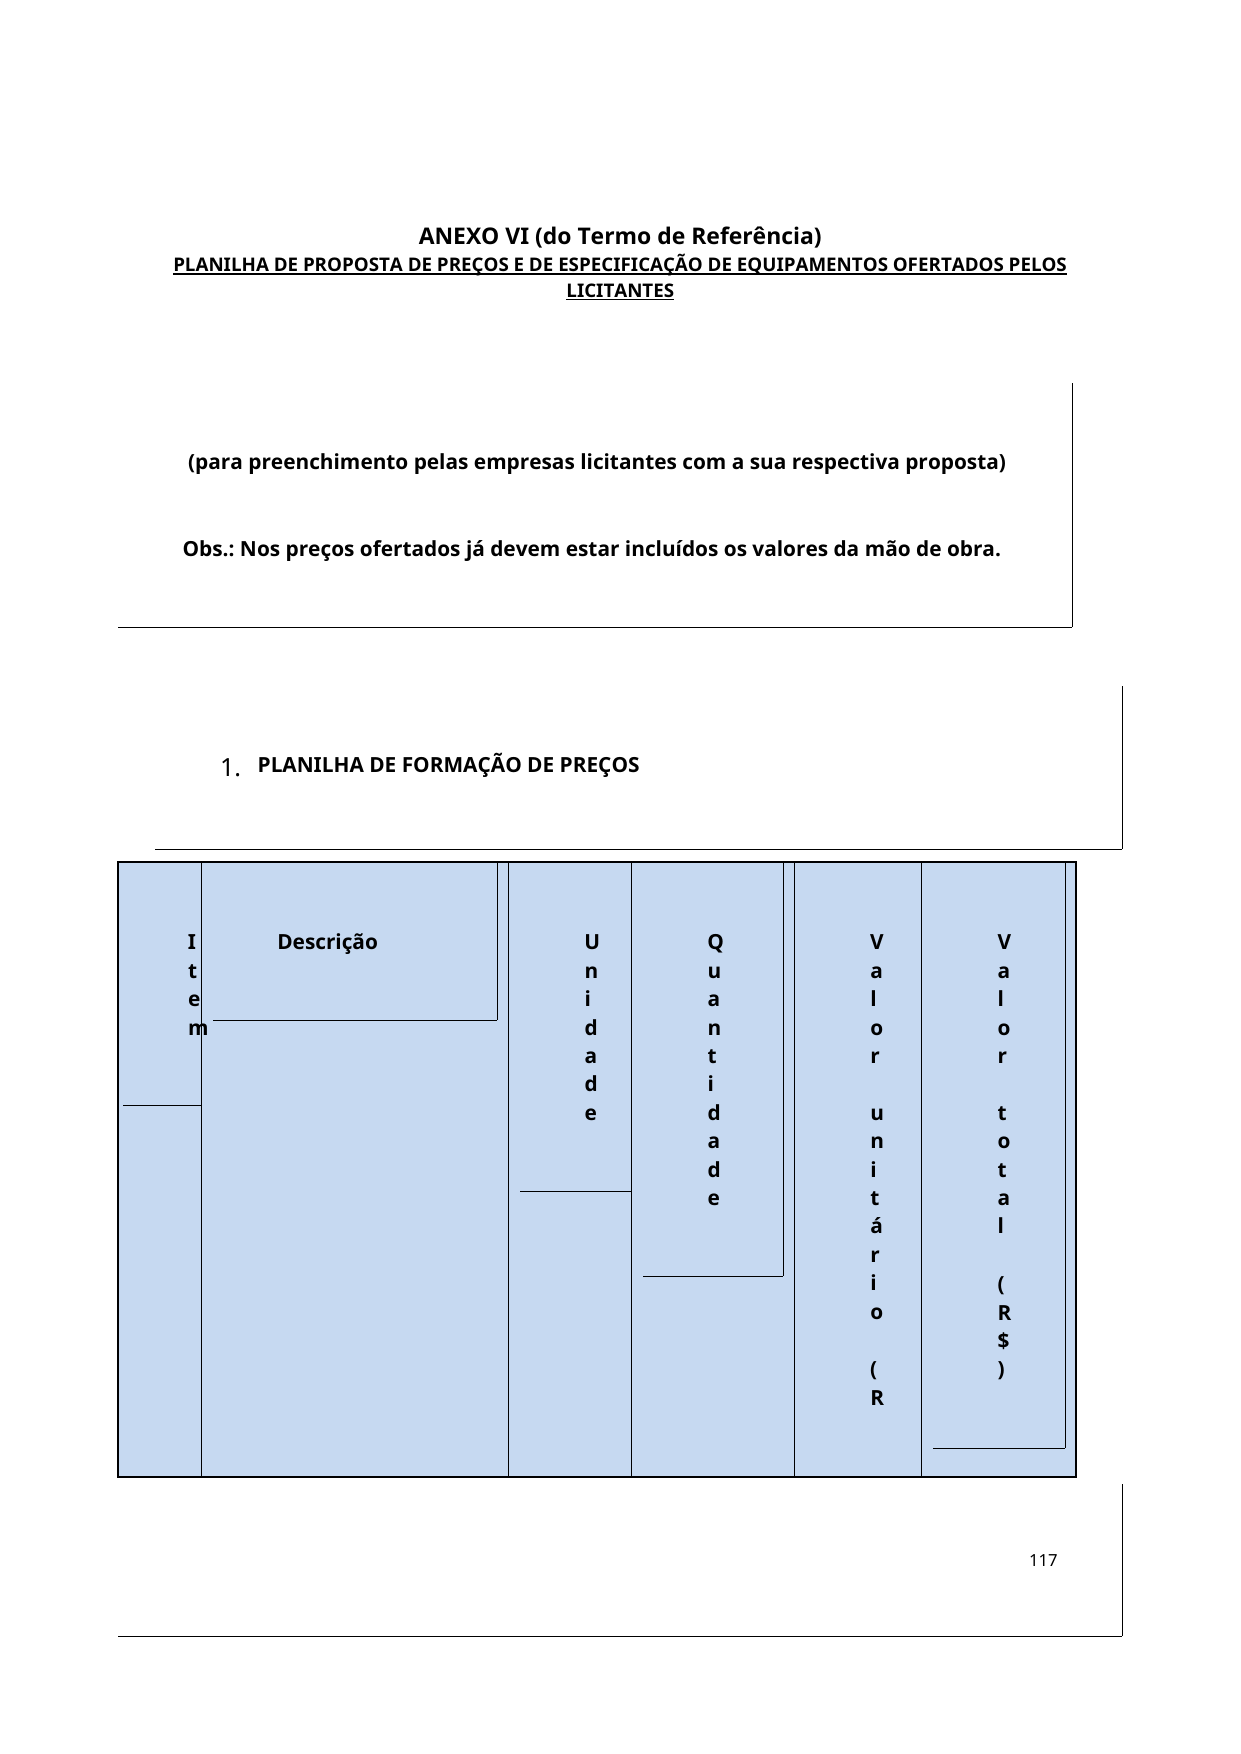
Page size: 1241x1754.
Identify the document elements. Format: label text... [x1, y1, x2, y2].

table_header Descrição [202, 863, 508, 1476]
list PLANILHA DE FORMAÇÃO DE PREÇOS [155, 686, 1122, 849]
table_header Valor total (R$) [922, 863, 1075, 1476]
table_header Unidade [509, 863, 631, 1476]
text (para preenchimento pelas empresas licitantes com a sua respectiva proposta) [118, 383, 1072, 469]
text Obs.: Nos preços ofertados já devem estar incluídos os valores da mão de obra. [118, 469, 1072, 627]
text ANEXO VI (do Termo de Referência) [118, 220, 1122, 252]
table_header Valor unitário (R [795, 863, 921, 1476]
table_header Item [119, 863, 201, 1476]
text PLANILHA DE PROPOSTA DE PREÇOS E DE ESPECIFICAÇÃO DE EQUIPAMENTOS OFERTADOS PELOS LICITANTES [118, 252, 1122, 303]
table_header Quantidade [632, 863, 794, 1476]
